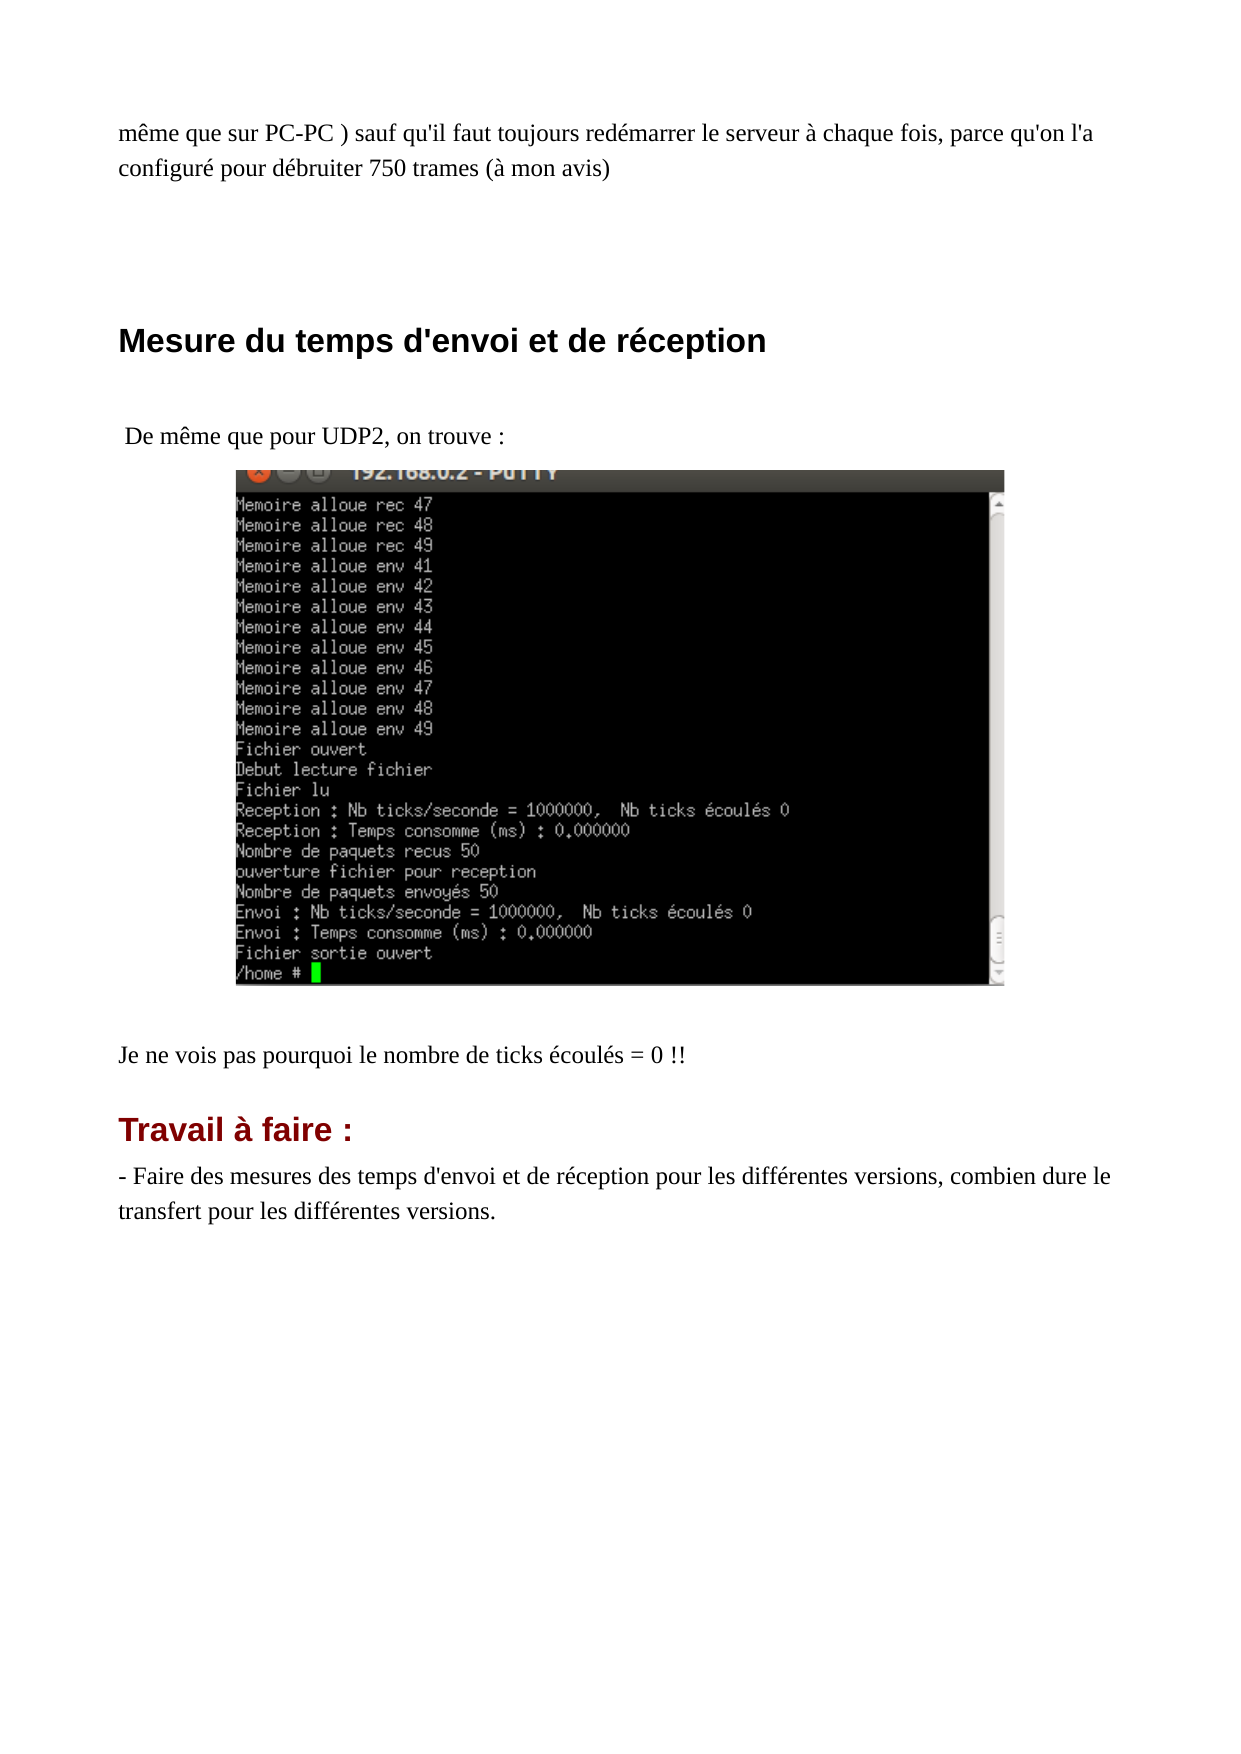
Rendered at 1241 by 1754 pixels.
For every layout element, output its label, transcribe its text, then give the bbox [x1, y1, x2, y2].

text Je ne vois pas pourquoi le nombre de ticks écoulés = 0 !! [118, 1040, 1122, 1069]
text même que sur PC-PC ) sauf qu'il faut toujours redémarrer le serveur à chaque fois, parce qu'on l'a configuré pour débruiter 750 trames (à mon avis) [118, 118, 1122, 181]
text De même que pour UDP2, on trouve : [118, 421, 1122, 449]
subtitle Mesure du temps d'envoi et de réception [118, 321, 1122, 359]
picture [235, 470, 1005, 986]
subtitle Travail à faire : [118, 1110, 1122, 1149]
text - Faire des mesures des temps d'envoi et de réception pour les différentes versions, combien dure le transfert pour les différentes versions. [118, 1161, 1122, 1224]
